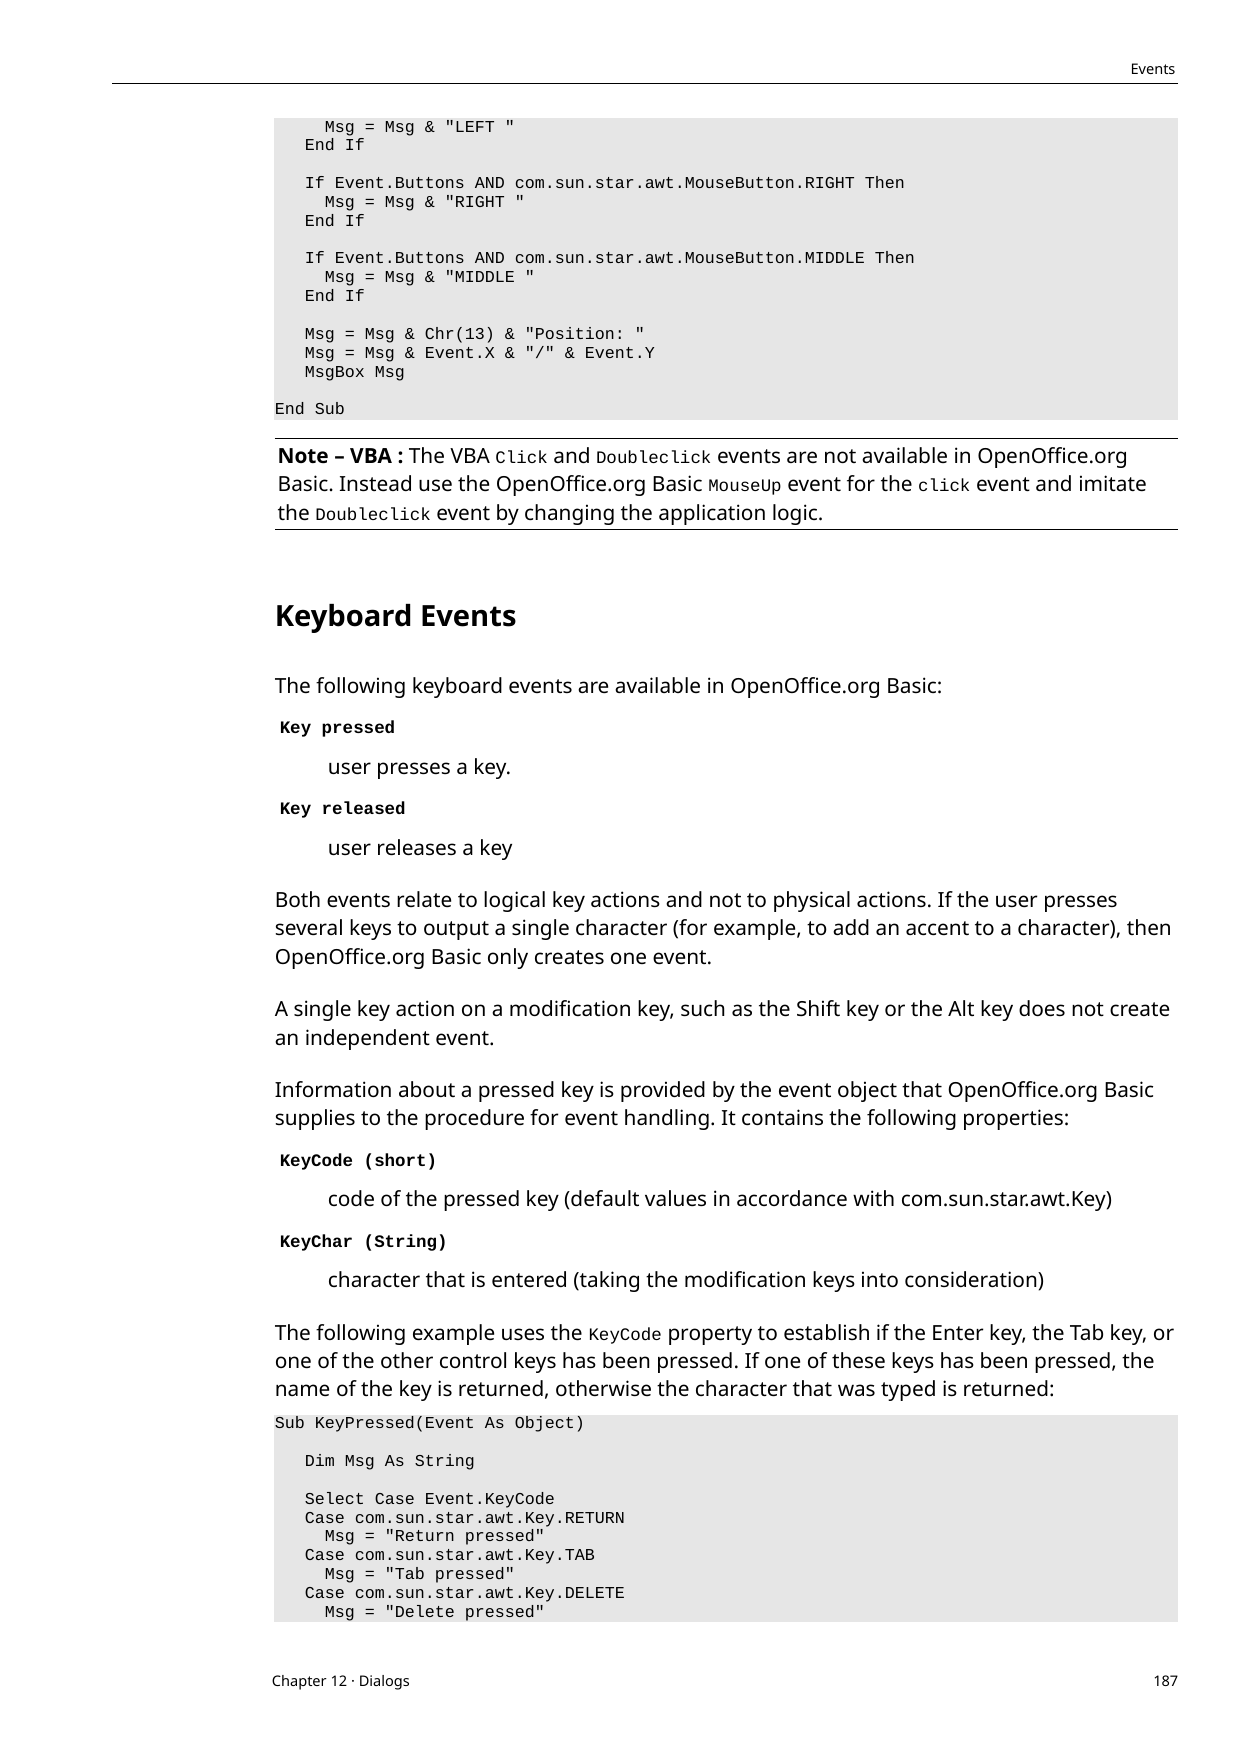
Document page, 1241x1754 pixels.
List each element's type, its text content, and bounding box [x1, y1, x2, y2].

list user presses a key. [322, 752, 1178, 780]
list Key pressed [274, 711, 1178, 740]
text Both events relate to logical key actions and not to physical actions. If the user presses several keys to output a single character (for example, to add an accent to a character), then OpenOffice.org Basic only creates one event. [274, 885, 1178, 970]
subtitle Keyboard Events [274, 596, 1178, 635]
text A single key action on a modification key, such as the Shift key or the Alt key does not create an independent event. [274, 994, 1178, 1051]
text The following keyboard events are available in OpenOffice.org Basic: [274, 671, 1178, 699]
list user releases a key [322, 833, 1178, 861]
list Key released [274, 792, 1178, 821]
list character that is entered (taking the modification keys into consideration) [322, 1265, 1178, 1294]
list KeyCode (short) [274, 1144, 1178, 1172]
text Msg = Msg & "LEFT " End If If Event.Buttons AND com.sun.star.awt.MouseButton.RIGHT Then Msg = Msg & "RIGHT " End If If Event.Buttons AND com.sun.star.awt.MouseButton.MIDDLE Then Msg = Msg & "MIDDLE " End If Msg = Msg & Chr(13) & "Position: " Msg = Msg & Event.X & "/" & Event.Y MsgBox Msg End Sub [274, 118, 1178, 420]
list VBA : The VBA Click and Doubleclick events are not available in OpenOffice.org Basic. Instead use the OpenOffice.org Basic MouseUp event for the click event and imitate the Doubleclick event by changing the application logic. [274, 439, 1178, 529]
text The following example uses the KeyCode property to establish if the Enter key, the Tab key, or one of the other control keys has been pressed. If one of these keys has been pressed, the name of the key is returned, otherwise the character that was typed is returned: [274, 1318, 1178, 1403]
text Information about a pressed key is provided by the event object that OpenOffice.org Basic supplies to the procedure for event handling. It contains the following properties: [274, 1075, 1178, 1132]
list KeyChar (String) [274, 1225, 1178, 1253]
list code of the pressed key (default values in accordance with com.sun.star.awt.Key) [322, 1184, 1178, 1213]
text Sub KeyPressed(Event As Object) Dim Msg As String Select Case Event.KeyCode Case com.sun.star.awt.Key.RETURN Msg = "Return pressed" Case com.sun.star.awt.Key.TAB Msg = "Tab pressed" Case com.sun.star.awt.Key.DELETE Msg = "Delete pressed" [274, 1415, 1178, 1622]
